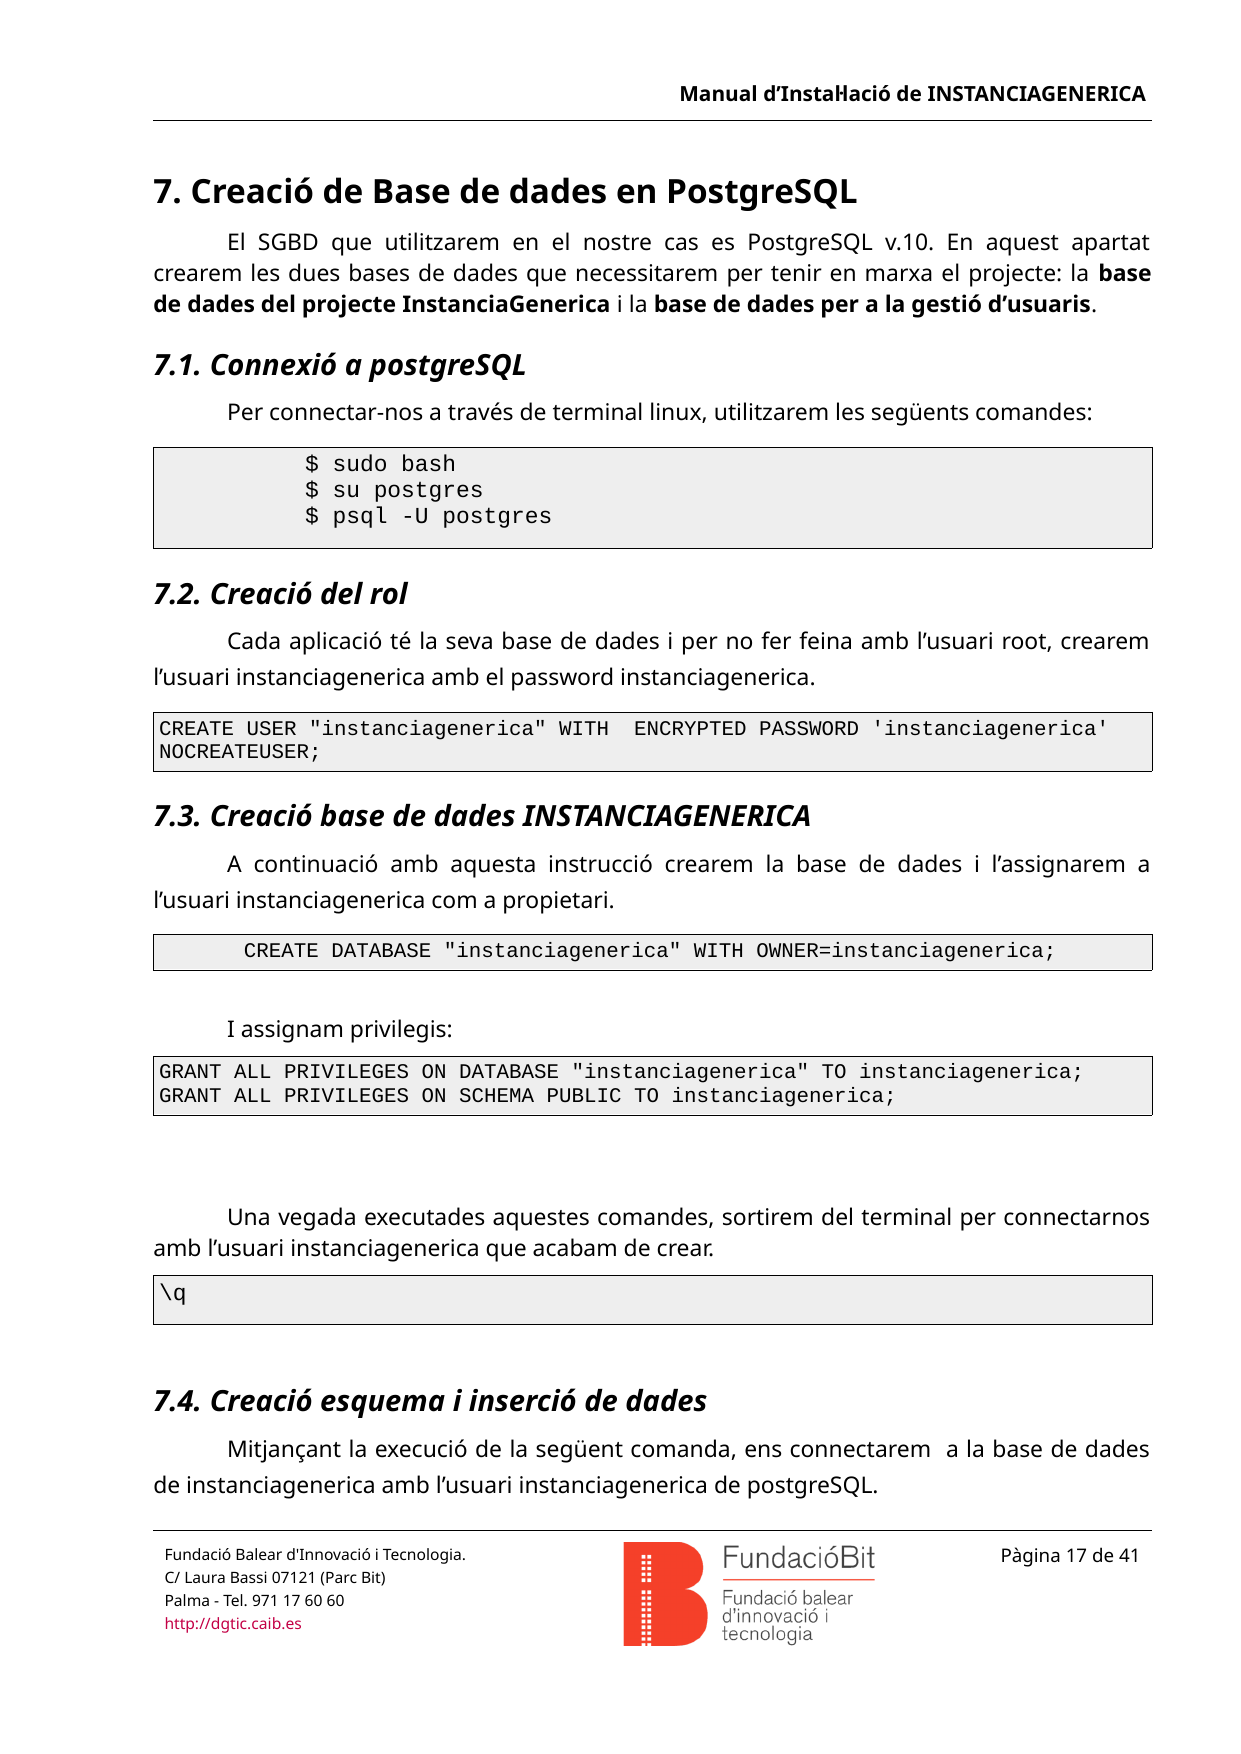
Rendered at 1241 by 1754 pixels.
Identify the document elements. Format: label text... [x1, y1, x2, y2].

subtitle Creació esquema i inserció de dades [153, 1381, 1152, 1420]
picture [623, 1542, 875, 1646]
text Cada aplicació té la seva base de dades i per no fer feina amb l’usuari root, crearem l’usuari instanciagenerica amb el password instanciagenerica. [153, 625, 1152, 692]
table_header CREATE USER "instanciagenerica" WITH ENCRYPTED PASSWORD 'instanciagenerica' NOCREATEUSER; [154, 713, 1152, 771]
text Per connectar-nos a través de terminal linux, utilitzarem les següents comandes: [153, 396, 1152, 428]
subtitle Creació del rol [153, 573, 1152, 613]
table_header CREATE DATABASE "instanciagenerica" WITH OWNER=instanciagenerica; [154, 935, 1152, 969]
text I assignam privilegis: [153, 1013, 1152, 1044]
subtitle Creació base de dades INSTANCIAGENERICA [153, 796, 1152, 835]
text El SGBD que utilitzarem en el nostre cas es PostgreSQL v.10. En aquest apartat crearem les dues bases de dades que necessitarem per tenir en marxa el projecte: la base de dades del projecte InstanciaGenerica i la base de dades per a la gestió d’usuaris. [153, 225, 1152, 319]
text Mitjançant la execució de la següent comanda, ens connectarem a la base de dades de instanciagenerica amb l’usuari instanciagenerica de postgreSQL. [153, 1433, 1152, 1500]
table_header \q [154, 1276, 1152, 1324]
subtitle Connexió a postgreSQL [153, 344, 1152, 384]
subtitle Creació de Base de dades en PostgreSQL [153, 168, 1152, 214]
table_header $ sudo bash $ su postgres $ psql -U postgres [154, 448, 1152, 548]
text Una vegada executades aquestes comandes, sortirem del terminal per connectarnos amb l’usuari instanciagenerica que acabam de crear. [153, 1201, 1152, 1263]
table_header GRANT ALL PRIVILEGES ON DATABASE "instanciagenerica" TO instanciagenerica; GRANT ALL PRIVILEGES ON SCHEMA PUBLIC TO instanciagenerica; [154, 1057, 1152, 1114]
text A continuació amb aquesta instrucció crearem la base de dades i l’assignarem a l’usuari instanciagenerica com a propietari. [153, 848, 1152, 915]
